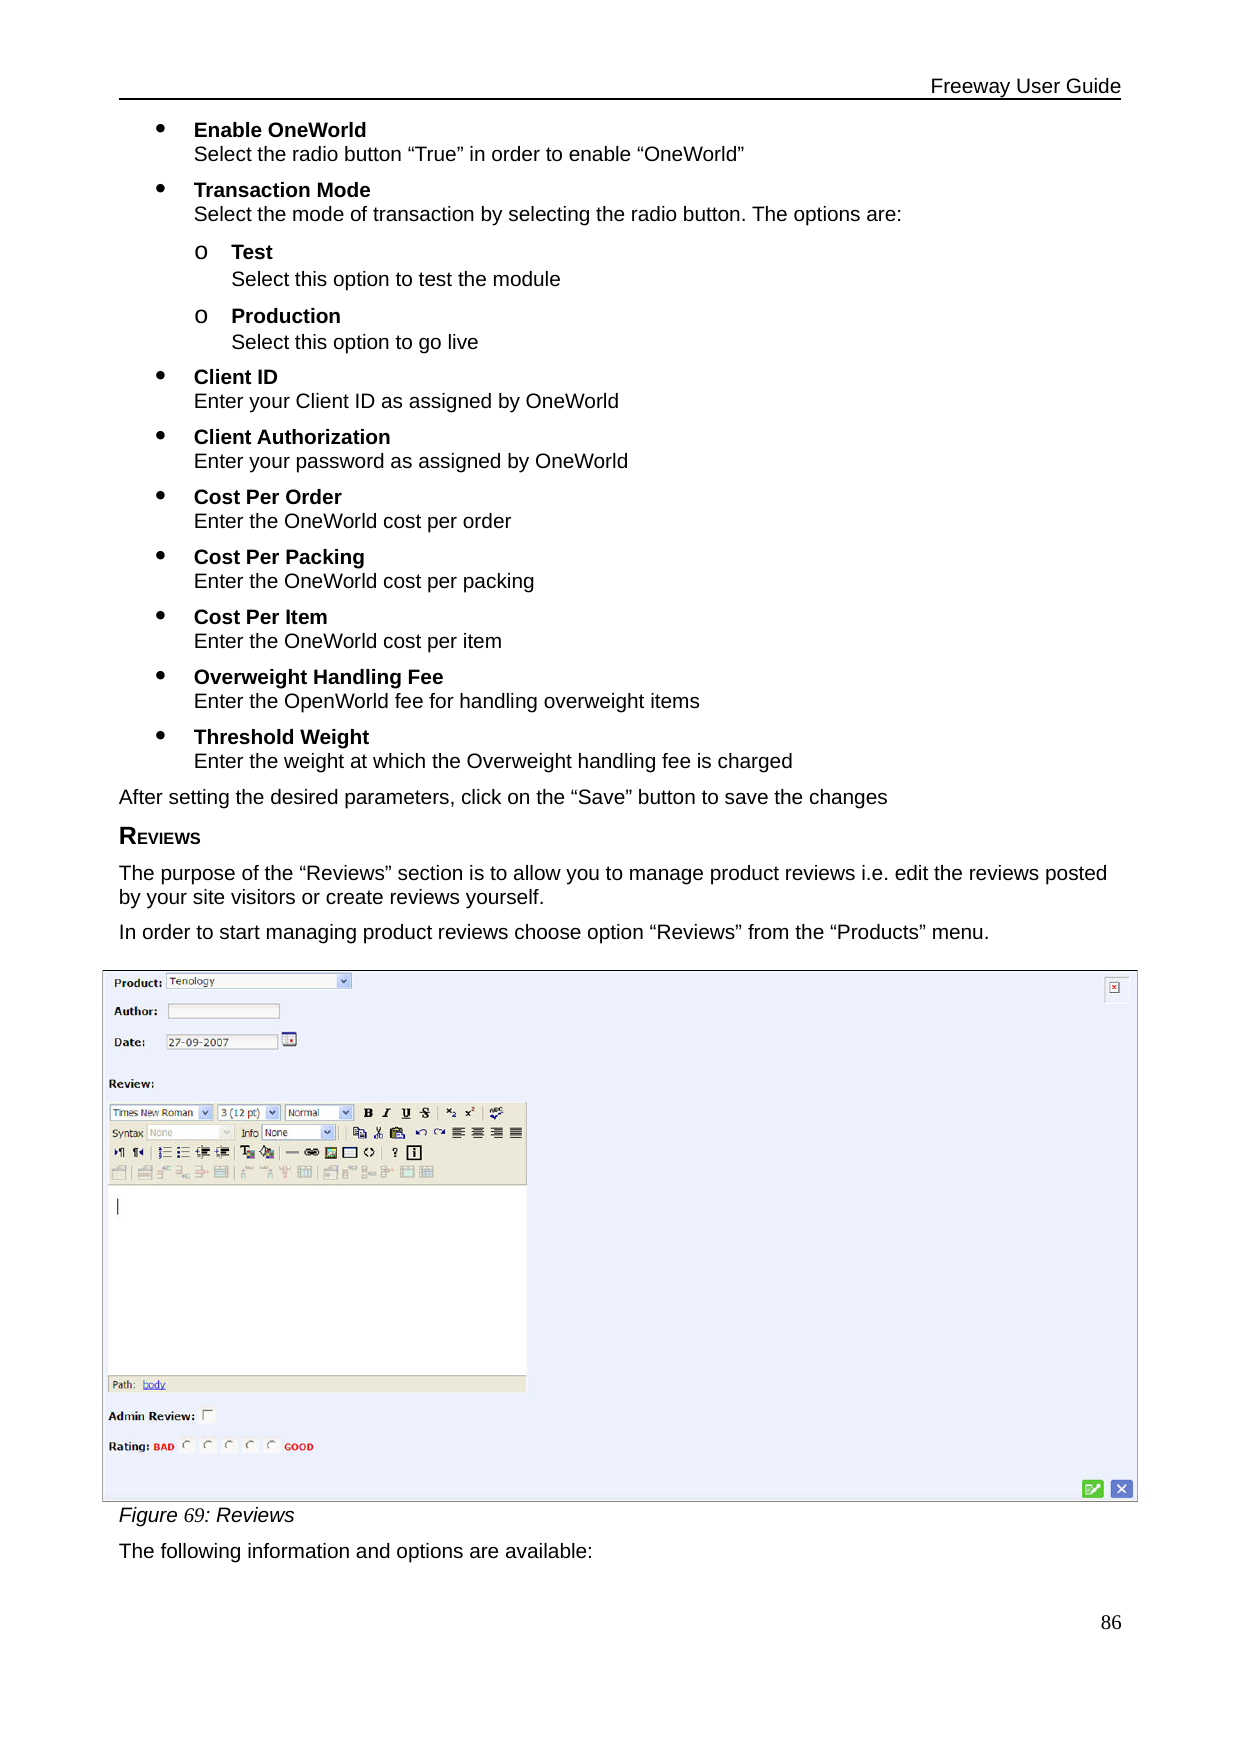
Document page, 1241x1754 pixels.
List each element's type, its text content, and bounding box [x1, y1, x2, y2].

list Cost Per Order Enter the OneWorld cost per order [156, 486, 1121, 533]
text In order to start managing product reviews choose option “Reviews” from the “Products” menu. [119, 921, 1121, 944]
list Client Authorization Enter your password as assigned by OneWorld [156, 426, 1121, 473]
subtitle Reviews [119, 822, 1121, 849]
list Cost Per Item Enter the OneWorld cost per item [156, 606, 1121, 653]
list Test Select this option to test the module [194, 239, 1121, 290]
list Enable OneWorld Select the radio button “True” in order to enable “OneWorld” [156, 119, 1121, 166]
picture [102, 970, 1138, 1502]
list Threshold Weight Enter the weight at which the Overweight handling fee is charged [156, 726, 1121, 773]
list Production Select this option to go live [194, 302, 1121, 354]
text The following information and options are available: [119, 1539, 1121, 1562]
text Figure 69: Reviews [119, 1503, 1121, 1527]
list Overweight Handling Fee Enter the OpenWorld fee for handling overweight items [156, 666, 1121, 713]
list Transaction Mode Select the mode of transaction by selecting the radio button. The options are: [156, 179, 1121, 226]
list Cost Per Packing Enter the OneWorld cost per packing [156, 546, 1121, 593]
text After setting the desired parameters, click on the “Save” button to save the changes [119, 786, 1121, 809]
text The purpose of the “Reviews” section is to allow you to manage product reviews i.e. edit the reviews posted by your site visitors or create reviews yourself. [119, 862, 1121, 908]
list Client ID Enter your Client ID as assigned by OneWorld [156, 366, 1121, 413]
